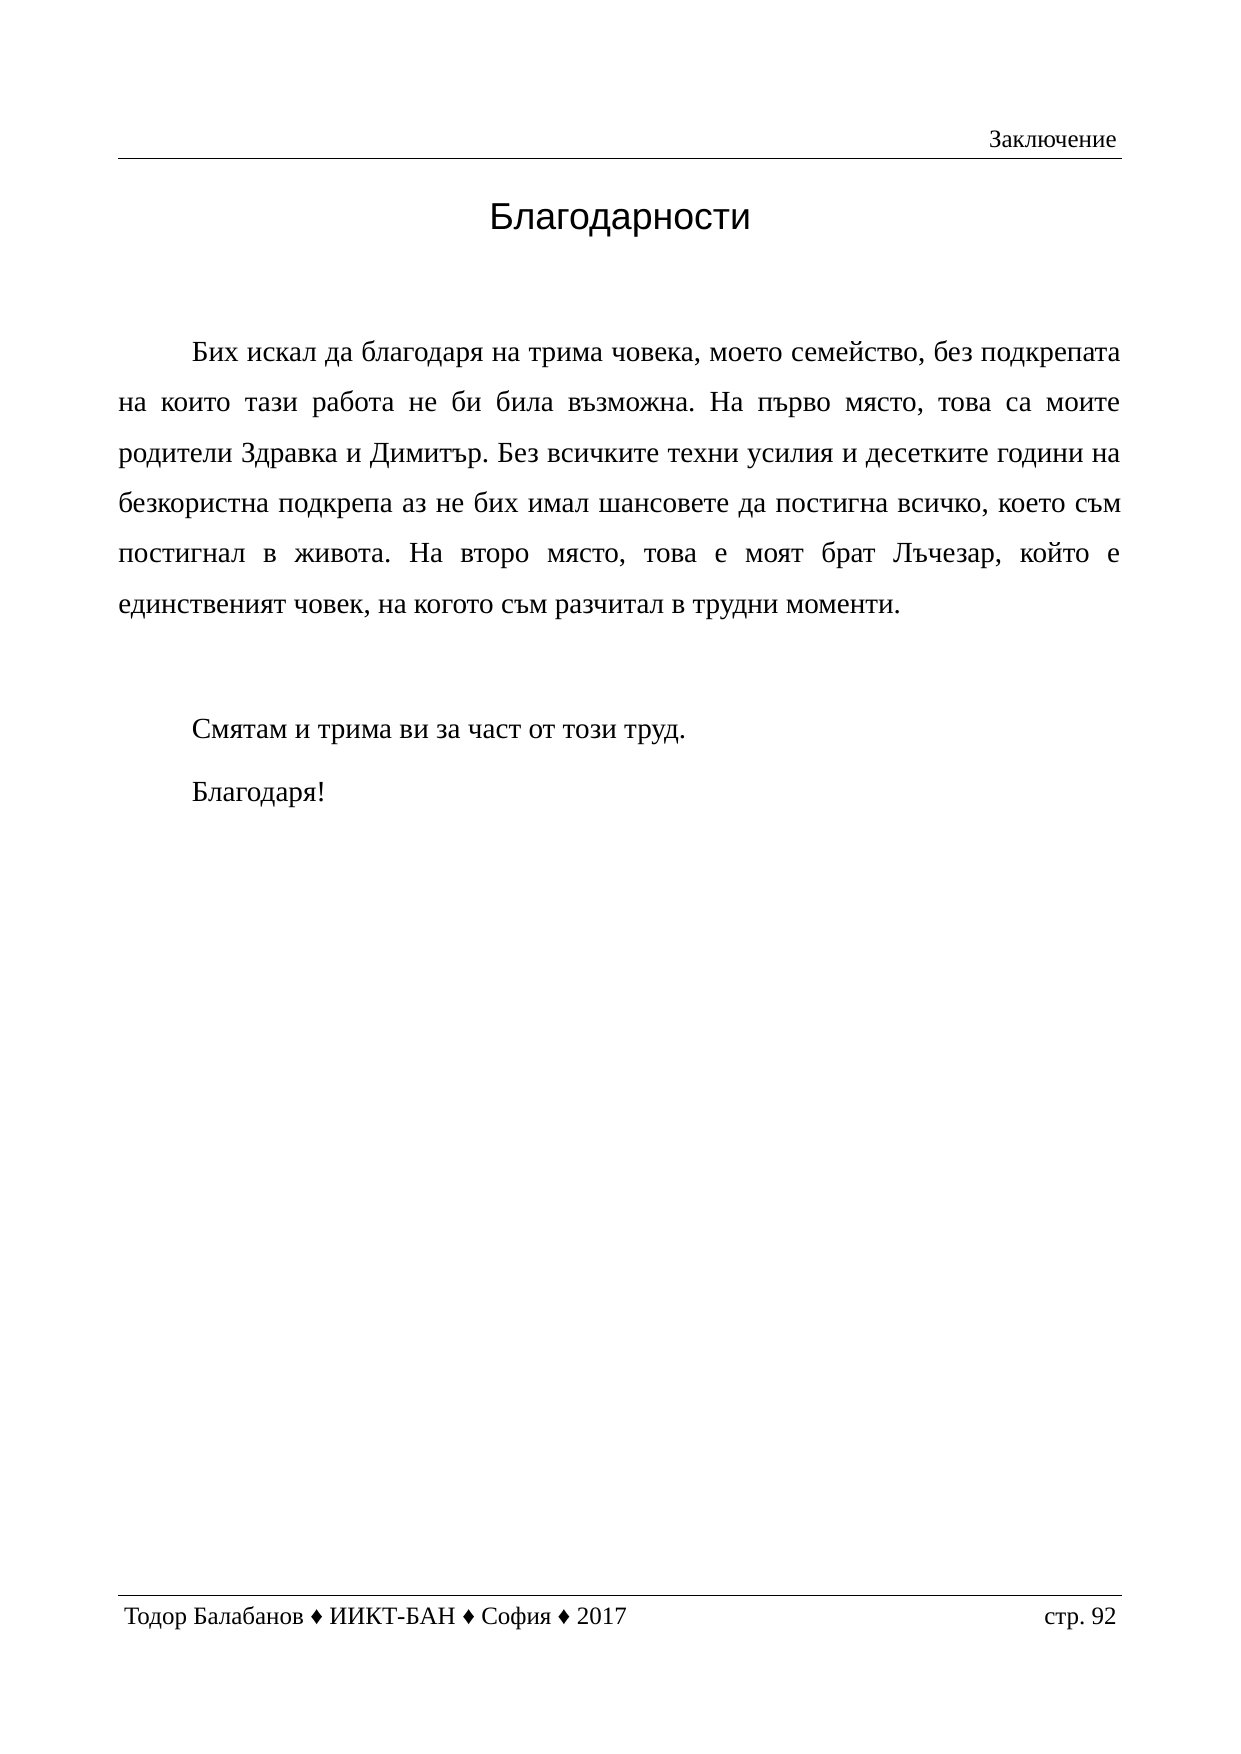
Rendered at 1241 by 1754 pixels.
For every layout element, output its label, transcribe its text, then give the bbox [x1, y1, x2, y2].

text Смятам и трима ви за част от този труд. [118, 711, 1122, 745]
subtitle Благодарности [118, 194, 1122, 237]
text Благодаря! [118, 774, 1122, 808]
text Бих искал да благодаря на трима човека, моето семейство, без подкрепата на които тази работа не би била възможна. На първо място, това са моите родители Здравка и Димитър. Без всичките техни усилия и десетките години на безкористна подкрепа аз не бих имал шансовете да постигна всичко, което съм постигнал в живота. На второ място, това е моят брат Лъчезар, който е единственият човек, на когото съм разчитал в трудни моменти. [118, 334, 1122, 619]
